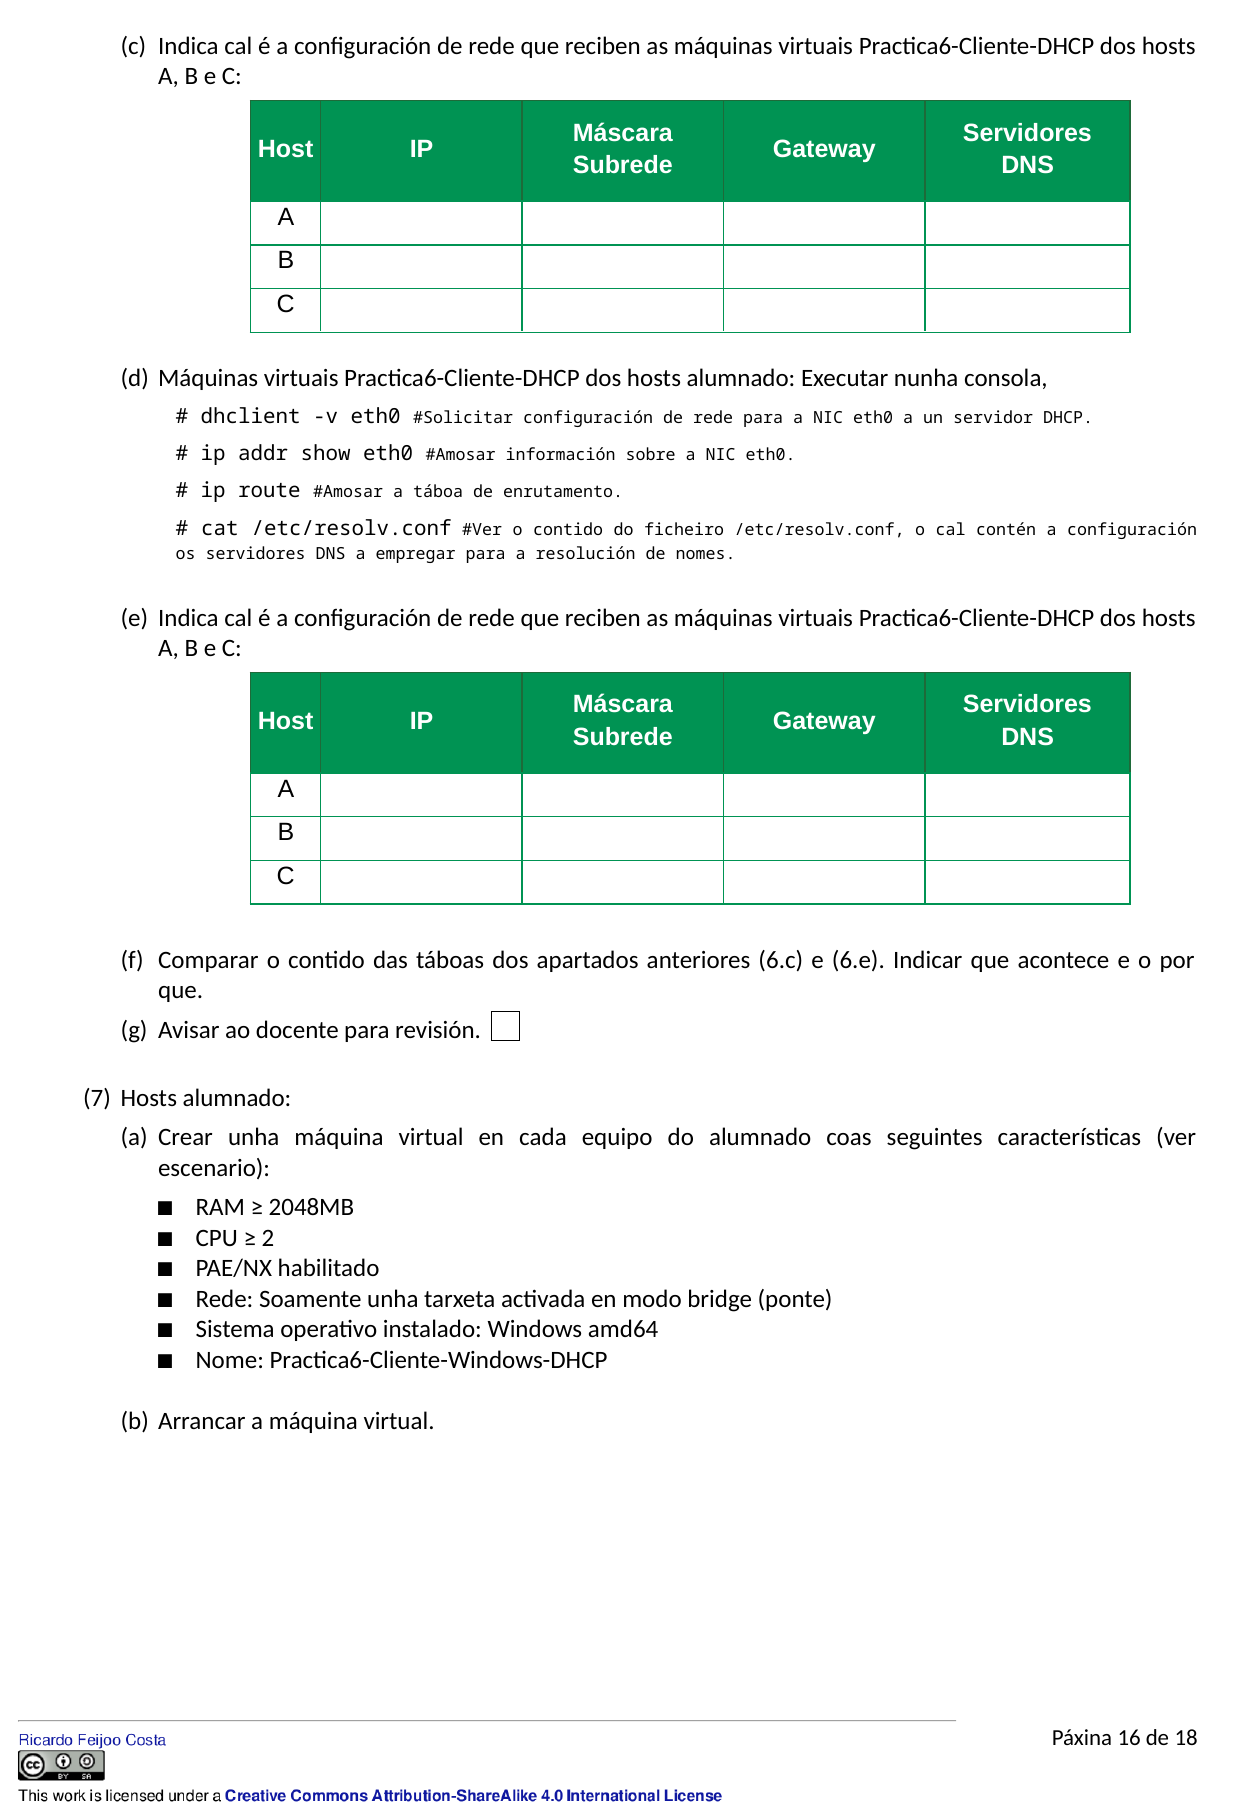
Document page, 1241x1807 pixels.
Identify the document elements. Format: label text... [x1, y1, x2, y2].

table_header Host [251, 101, 320, 200]
table_cell [724, 774, 924, 816]
table_cell C [251, 289, 320, 331]
table_cell [523, 202, 723, 244]
table_cell [321, 246, 521, 288]
list # ip route #Amosar a táboa de enrutamento. [140, 476, 1197, 504]
table_cell [321, 817, 521, 859]
table_cell [321, 774, 521, 816]
list Hosts alumnado: [83, 1082, 1197, 1113]
table_cell C [251, 861, 320, 903]
list Nome: Practica6-Cliente-Windows-DHCP [158, 1344, 1197, 1374]
list PAE/NX habilitado [158, 1252, 1197, 1283]
table_cell [321, 202, 521, 244]
list Comparar o contido das táboas dos apartados anteriores (6.c) e (6.e). Indicar que acontece e o por que. [120, 944, 1197, 1005]
table_cell [523, 774, 723, 816]
table_cell [523, 289, 723, 331]
table_cell [724, 817, 924, 859]
table_cell [724, 202, 924, 244]
list Sistema operativo instalado: Windows amd64 [158, 1313, 1197, 1344]
table_cell A [251, 202, 320, 244]
list # cat /etc/resolv.conf #Ver o contido do ficheiro /etc/resolv.conf, o cal contén a configuración os servidores DNS a empregar para a resolución de nomes. [140, 513, 1197, 564]
list Crear unha máquina virtual en cada equipo do alumnado coas seguintes características (ver escenario): [120, 1121, 1197, 1182]
list Máquinas virtuais Practica6-Cliente-DHCP dos hosts alumnado: Executar nunha consola, [120, 362, 1197, 392]
table_cell [523, 817, 723, 859]
table_cell [523, 246, 723, 288]
table_cell [926, 817, 1129, 859]
table_cell [926, 289, 1129, 331]
table_cell B [251, 817, 320, 859]
table_header Gateway [724, 673, 924, 772]
list Rede: Soamente unha tarxeta activada en modo bridge (ponte) [158, 1283, 1197, 1313]
picture [8, 1715, 957, 1806]
table_header IP [321, 101, 521, 200]
table_cell [724, 289, 924, 331]
list Avisar ao docente para revisión. [120, 1014, 1197, 1044]
table_cell [321, 861, 521, 903]
table_header Máscara Subrede [523, 673, 723, 772]
table_header Servidores DNS [926, 673, 1129, 772]
table_cell [926, 774, 1129, 816]
list CPU ≥ 2 [158, 1222, 1197, 1252]
table_cell A [251, 774, 320, 816]
table_cell [926, 861, 1129, 903]
table_header Host [251, 673, 320, 772]
list # dhclient -v eth0 #Solicitar configuración de rede para a NIC eth0 a un servidor DHCP. [140, 401, 1197, 430]
table_header Gateway [724, 101, 924, 200]
table_cell [724, 861, 924, 903]
table_header Servidores DNS [926, 101, 1129, 200]
list Indica cal é a configuración de rede que reciben as máquinas virtuais Practica6-Cliente-DHCP dos hosts A, B e C: [120, 602, 1197, 663]
table_cell [523, 861, 723, 903]
table_cell [926, 202, 1129, 244]
list RAM ≥ 2048MB [158, 1191, 1197, 1222]
list # ip addr show eth0 #Amosar información sobre a NIC eth0. [140, 438, 1197, 467]
table_header IP [321, 673, 521, 772]
table_cell B [251, 246, 320, 288]
table_header Máscara Subrede [523, 101, 723, 200]
table_cell [724, 246, 924, 288]
table_cell [926, 246, 1129, 288]
table_cell [321, 289, 521, 331]
list Indica cal é a configuración de rede que reciben as máquinas virtuais Practica6-Cliente-DHCP dos hosts A, B e C: [120, 30, 1197, 91]
list Arrancar a máquina virtual. [120, 1405, 1197, 1435]
